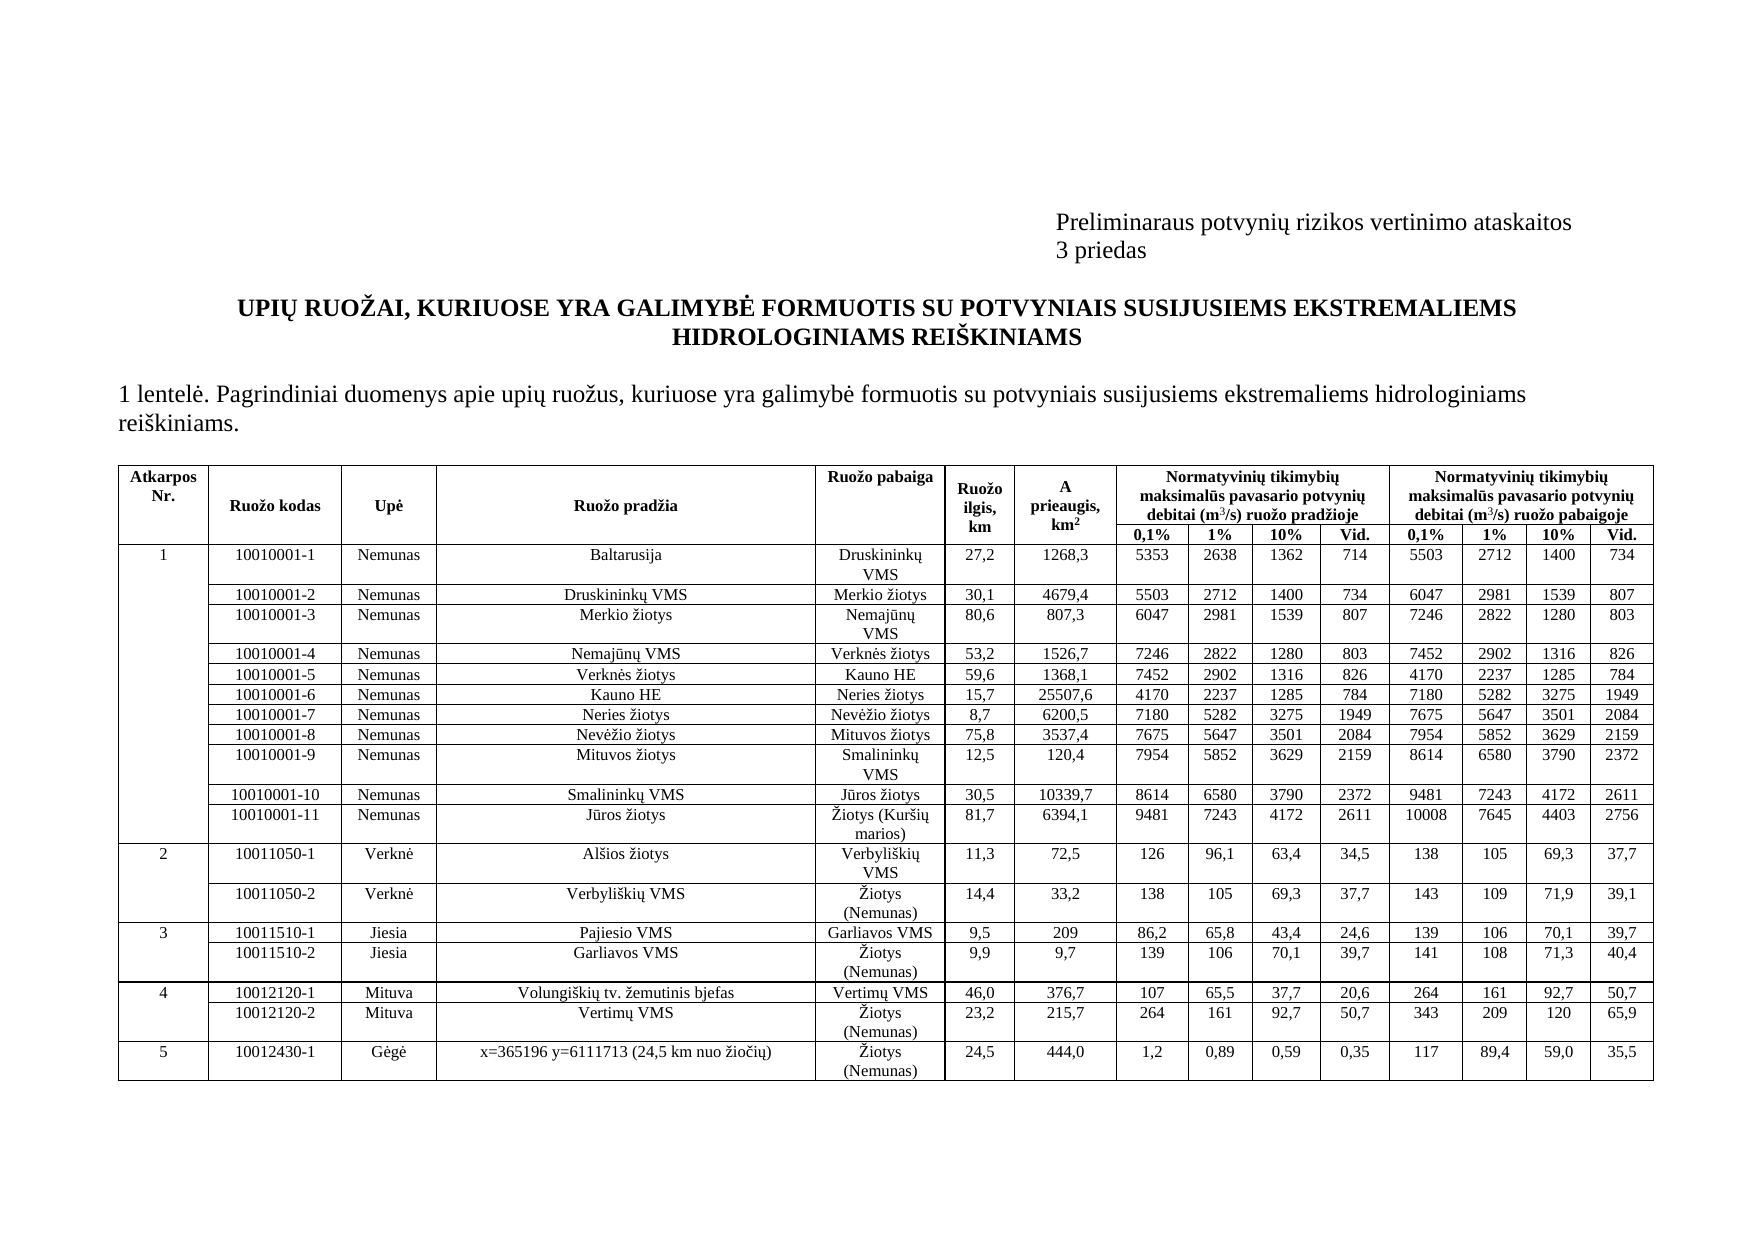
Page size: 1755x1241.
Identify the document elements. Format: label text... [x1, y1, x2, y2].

table_cell 71,3 [1527, 943, 1590, 981]
table_cell 5647 [1189, 725, 1252, 744]
table_cell 80,6 [946, 605, 1014, 643]
table_cell Jiesia [342, 943, 436, 981]
table_cell 65,5 [1189, 983, 1252, 1002]
table_cell 444,0 [1015, 1042, 1116, 1080]
table_cell 5282 [1463, 685, 1526, 704]
table_cell Kauno HE [816, 664, 944, 683]
table_cell Nemunas [342, 705, 436, 724]
table_cell 9,5 [946, 923, 1014, 942]
table_cell 27,2 [946, 545, 1014, 583]
table_cell 1949 [1321, 705, 1389, 724]
table_cell 2902 [1463, 644, 1526, 663]
table_cell 1368,1 [1015, 664, 1116, 683]
table_cell 117 [1390, 1042, 1462, 1080]
table_cell 1280 [1253, 644, 1320, 663]
table_cell 10010001-8 [209, 725, 341, 744]
table_cell 65,9 [1591, 1003, 1653, 1041]
table_cell 30,1 [946, 585, 1014, 604]
table_cell 9481 [1390, 785, 1462, 804]
text 1 lentelė. Pagrindiniai duomenys apie upių ruožus, kuriuose yra galimybė formuotis su potvyniais susijusiems ekstremaliems hidrologiniams reiškiniams. [118, 379, 1636, 437]
table_cell 71,9 [1527, 884, 1590, 922]
table_cell 92,7 [1527, 983, 1590, 1002]
table_cell 23,2 [946, 1003, 1014, 1041]
table_cell 10010001-7 [209, 705, 341, 724]
table_cell 10010001-5 [209, 664, 341, 683]
table_cell Nevėžio žiotys [816, 705, 944, 724]
table_cell 141 [1390, 943, 1462, 981]
table_cell 5 [119, 1042, 208, 1080]
table_cell 2712 [1189, 585, 1252, 604]
table_cell 6047 [1390, 585, 1462, 604]
table_cell Gėgė [342, 1042, 436, 1080]
table_cell Nemajūnų VMS [437, 644, 815, 663]
table_cell Mituvos žiotys [816, 725, 944, 744]
table_cell 5503 [1117, 585, 1188, 604]
table_cell 5852 [1189, 745, 1252, 783]
table_cell 35,5 [1591, 1042, 1653, 1080]
table_cell 10011510-1 [209, 923, 341, 942]
table_cell 6580 [1189, 785, 1252, 804]
table_cell 3790 [1527, 745, 1590, 783]
table_cell 10010001-3 [209, 605, 341, 643]
table_cell Volungiškių tv. žemutinis bjefas [437, 983, 815, 1002]
table_header Atkarpos Nr. [119, 466, 208, 544]
table_cell Nemunas [342, 605, 436, 643]
table_cell 7180 [1117, 705, 1188, 724]
table_cell Vertimų VMS [437, 1003, 815, 1041]
table_cell 0,35 [1321, 1042, 1389, 1080]
table_cell 734 [1591, 545, 1653, 583]
table_cell 10011050-1 [209, 844, 341, 882]
table_cell 1280 [1527, 605, 1590, 643]
table_cell Žiotys (Nemunas) [816, 1042, 944, 1080]
table_cell 161 [1189, 1003, 1252, 1041]
table_cell Žiotys (Kuršių marios) [816, 805, 944, 843]
table_cell Druskininkų VMS [816, 545, 944, 583]
table_cell 24,6 [1321, 923, 1389, 942]
table_cell 108 [1463, 943, 1526, 981]
table_cell Baltarusija [437, 545, 815, 583]
table_cell 7675 [1117, 725, 1188, 744]
table_cell 10010001-10 [209, 785, 341, 804]
table_cell 75,8 [946, 725, 1014, 744]
table_cell 8614 [1117, 785, 1188, 804]
table_cell 2159 [1591, 725, 1653, 744]
table_cell 2159 [1321, 745, 1389, 783]
table_cell 9481 [1117, 805, 1188, 843]
table_cell 0,1% [1117, 525, 1188, 544]
table_cell Nemunas [342, 745, 436, 783]
table_cell 12,5 [946, 745, 1014, 783]
table_cell 30,5 [946, 785, 1014, 804]
table_cell 215,7 [1015, 1003, 1116, 1041]
table_cell Nemunas [342, 725, 436, 744]
table_cell Nemunas [342, 585, 436, 604]
table_cell Žiotys (Nemunas) [816, 1003, 944, 1041]
table_cell Jūros žiotys [437, 805, 815, 843]
table_cell 138 [1390, 844, 1462, 882]
table_cell 10011050-2 [209, 884, 341, 922]
table_cell 10012430-1 [209, 1042, 341, 1080]
table_cell 7243 [1463, 785, 1526, 804]
table_cell 2611 [1591, 785, 1653, 804]
table_cell 6580 [1463, 745, 1526, 783]
table_cell 6394,1 [1015, 805, 1116, 843]
table_cell 72,5 [1015, 844, 1116, 882]
table_cell 139 [1117, 943, 1188, 981]
text Preliminaraus potvynių rizikos vertinimo ataskaitos [1056, 207, 1636, 235]
table_cell 4170 [1117, 685, 1188, 704]
table_cell 5852 [1463, 725, 1526, 744]
table_header Ruožo pabaiga [816, 466, 944, 544]
table_cell Vid. [1591, 525, 1653, 544]
table_cell 7246 [1117, 644, 1188, 663]
table_cell 24,5 [946, 1042, 1014, 1080]
table_cell 2 [119, 844, 208, 922]
table_cell Druskininkų VMS [437, 585, 815, 604]
table_cell 4172 [1253, 805, 1320, 843]
table_cell 69,3 [1253, 884, 1320, 922]
table_cell Nemunas [342, 685, 436, 704]
table_cell 81,7 [946, 805, 1014, 843]
table_cell 1 [119, 545, 208, 843]
table_cell Žiotys (Nemunas) [816, 884, 944, 922]
table_cell 15,7 [946, 685, 1014, 704]
table_cell 5282 [1189, 705, 1252, 724]
table_cell 1362 [1253, 545, 1320, 583]
table_cell Nemunas [342, 545, 436, 583]
table_cell 2712 [1463, 545, 1526, 583]
table_cell 2902 [1189, 664, 1252, 683]
table_cell 3537,4 [1015, 725, 1116, 744]
table_cell Kauno HE [437, 685, 815, 704]
table_cell 7246 [1390, 605, 1462, 643]
table_cell 34,5 [1321, 844, 1389, 882]
table_cell 37,7 [1591, 844, 1653, 882]
table_cell 4403 [1527, 805, 1590, 843]
table_cell 2981 [1189, 605, 1252, 643]
table_header Normatyvinių tikimybių maksimalūs pavasario potvynių debitai (m3/s) ruožo pabaigoje [1390, 466, 1653, 524]
table_cell 376,7 [1015, 983, 1116, 1002]
table_cell Nemunas [342, 644, 436, 663]
table_cell 4 [119, 983, 208, 1041]
table_cell 10010001-11 [209, 805, 341, 843]
table_cell Merkio žiotys [816, 585, 944, 604]
table_cell 3790 [1253, 785, 1320, 804]
table_cell Verknė [342, 844, 436, 882]
table_cell Mituva [342, 1003, 436, 1041]
table_cell 37,7 [1253, 983, 1320, 1002]
table_cell 1400 [1527, 545, 1590, 583]
table_cell 2822 [1189, 644, 1252, 663]
table_header A prieaugis, km2 [1015, 466, 1116, 544]
table_cell 1,2 [1117, 1042, 1188, 1080]
table_cell 734 [1321, 585, 1389, 604]
table_cell Nevėžio žiotys [437, 725, 815, 744]
table_cell 2237 [1189, 685, 1252, 704]
table_cell 59,6 [946, 664, 1014, 683]
table_cell 2638 [1189, 545, 1252, 583]
table_cell 53,2 [946, 644, 1014, 663]
table_cell Vid. [1321, 525, 1389, 544]
table_cell 25507,6 [1015, 685, 1116, 704]
table_cell 10010001-4 [209, 644, 341, 663]
table_cell Vertimų VMS [816, 983, 944, 1002]
table_cell Neries žiotys [437, 705, 815, 724]
table_cell 0,1% [1390, 525, 1462, 544]
table_cell 826 [1321, 664, 1389, 683]
table_cell 7180 [1390, 685, 1462, 704]
table_cell 86,2 [1117, 923, 1188, 942]
table_cell 3501 [1527, 705, 1590, 724]
table_cell 2756 [1591, 805, 1653, 843]
table_cell 10010001-6 [209, 685, 341, 704]
table_header Normatyvinių tikimybių maksimalūs pavasario potvynių debitai (m3/s) ruožo pradžioje [1117, 466, 1389, 524]
table_cell Garliavos VMS [816, 923, 944, 942]
table_cell 10012120-1 [209, 983, 341, 1002]
table_cell 138 [1117, 884, 1188, 922]
table_cell 120 [1527, 1003, 1590, 1041]
table_cell 106 [1463, 923, 1526, 942]
table_cell 70,1 [1527, 923, 1590, 942]
table_cell 39,1 [1591, 884, 1653, 922]
table_cell 5353 [1117, 545, 1188, 583]
table_cell 1526,7 [1015, 644, 1116, 663]
table_cell x=365196 y=6111713 (24,5 km nuo žiočių) [437, 1042, 815, 1080]
table_cell 139 [1390, 923, 1462, 942]
table_cell 92,7 [1253, 1003, 1320, 1041]
table_cell 4679,4 [1015, 585, 1116, 604]
table_cell 9,7 [1015, 943, 1116, 981]
table_cell Žiotys (Nemunas) [816, 943, 944, 981]
table_cell 7243 [1189, 805, 1252, 843]
table_cell 37,7 [1321, 884, 1389, 922]
table_cell 50,7 [1321, 1003, 1389, 1041]
table_cell Nemunas [342, 805, 436, 843]
table_cell 343 [1390, 1003, 1462, 1041]
table_cell 105 [1463, 844, 1526, 882]
table_cell 39,7 [1321, 943, 1389, 981]
table_cell 143 [1390, 884, 1462, 922]
table_cell Mituvos žiotys [437, 745, 815, 783]
table_cell 264 [1117, 1003, 1188, 1041]
table_cell 807 [1321, 605, 1389, 643]
table_cell 3501 [1253, 725, 1320, 744]
table_cell 2981 [1463, 585, 1526, 604]
table_cell 826 [1591, 644, 1653, 663]
table_cell Garliavos VMS [437, 943, 815, 981]
table_cell 96,1 [1189, 844, 1252, 882]
table_cell 7675 [1390, 705, 1462, 724]
table_cell 7452 [1117, 664, 1188, 683]
table_cell 107 [1117, 983, 1188, 1002]
table_cell 209 [1015, 923, 1116, 942]
table_cell Verknės žiotys [437, 664, 815, 683]
table_cell 7645 [1463, 805, 1526, 843]
table_cell 5647 [1463, 705, 1526, 724]
table_cell Verknės žiotys [816, 644, 944, 663]
table_cell 9,9 [946, 943, 1014, 981]
table_cell 714 [1321, 545, 1389, 583]
table_cell 10008 [1390, 805, 1462, 843]
table_header Ruožo pradžia [437, 466, 815, 544]
table_cell 2822 [1463, 605, 1526, 643]
table_cell 2611 [1321, 805, 1389, 843]
table_cell Jūros žiotys [816, 785, 944, 804]
table_cell 784 [1321, 685, 1389, 704]
table_cell 807 [1591, 585, 1653, 604]
table_cell 2237 [1463, 664, 1526, 683]
table_cell 33,2 [1015, 884, 1116, 922]
table_cell 11,3 [946, 844, 1014, 882]
table_cell Nemunas [342, 785, 436, 804]
table_cell 7954 [1390, 725, 1462, 744]
table_cell 2084 [1591, 705, 1653, 724]
table_cell Verbyliškių VMS [816, 844, 944, 882]
table_cell 63,4 [1253, 844, 1320, 882]
table_cell 2372 [1591, 745, 1653, 783]
table_cell 10339,7 [1015, 785, 1116, 804]
table_cell 69,3 [1527, 844, 1590, 882]
table_cell 7452 [1390, 644, 1462, 663]
table_cell 264 [1390, 983, 1462, 1002]
table_cell 1539 [1527, 585, 1590, 604]
table_cell 106 [1189, 943, 1252, 981]
table_cell 784 [1591, 664, 1653, 683]
table_cell 50,7 [1591, 983, 1653, 1002]
table_cell 120,4 [1015, 745, 1116, 783]
text 3 priedas [1056, 235, 1636, 264]
table_header Upė [342, 466, 436, 544]
table_cell 3275 [1527, 685, 1590, 704]
table_header Ruožo kodas [209, 466, 341, 544]
table_cell 1268,3 [1015, 545, 1116, 583]
table_cell Jiesia [342, 923, 436, 942]
table_cell 2084 [1321, 725, 1389, 744]
table_cell 2372 [1321, 785, 1389, 804]
table_cell 46,0 [946, 983, 1014, 1002]
table_cell 803 [1591, 605, 1653, 643]
table_cell 1% [1189, 525, 1252, 544]
table_cell 70,1 [1253, 943, 1320, 981]
table_cell 807,3 [1015, 605, 1116, 643]
table_cell 1316 [1527, 644, 1590, 663]
table_cell 65,8 [1189, 923, 1252, 942]
table_cell 1539 [1253, 605, 1320, 643]
table_cell 43,4 [1253, 923, 1320, 942]
table_cell 10010001-1 [209, 545, 341, 583]
table_cell 4172 [1527, 785, 1590, 804]
table_cell 105 [1189, 884, 1252, 922]
table_cell 8614 [1390, 745, 1462, 783]
table_cell 10011510-2 [209, 943, 341, 981]
table_cell 0,59 [1253, 1042, 1320, 1080]
table_cell Smalininkų VMS [816, 745, 944, 783]
table_cell 1400 [1253, 585, 1320, 604]
table_cell 3629 [1253, 745, 1320, 783]
table_cell 10% [1527, 525, 1590, 544]
table_cell 803 [1321, 644, 1389, 663]
table_cell 1% [1463, 525, 1526, 544]
text Upių ruožai, kuriuose yra galimybė formuotis su potvyniais susijusiems ekstremaliems hidrologiniams reiškiniams [118, 293, 1636, 350]
table_cell Merkio žiotys [437, 605, 815, 643]
table_cell 209 [1463, 1003, 1526, 1041]
table_cell 5503 [1390, 545, 1462, 583]
table_cell 59,0 [1527, 1042, 1590, 1080]
table_cell 109 [1463, 884, 1526, 922]
table_cell 40,4 [1591, 943, 1653, 981]
table_cell 3629 [1527, 725, 1590, 744]
table_cell 7954 [1117, 745, 1188, 783]
table_cell Alšios žiotys [437, 844, 815, 882]
table_cell 89,4 [1463, 1042, 1526, 1080]
table_cell 3 [119, 923, 208, 981]
table_cell 1316 [1253, 664, 1320, 683]
table_cell 14,4 [946, 884, 1014, 922]
table_cell 161 [1463, 983, 1526, 1002]
table_cell Smalininkų VMS [437, 785, 815, 804]
table_cell 39,7 [1591, 923, 1653, 942]
table_cell Neries žiotys [816, 685, 944, 704]
table_cell 1949 [1591, 685, 1653, 704]
table_cell 1285 [1527, 664, 1590, 683]
table_cell 10012120-2 [209, 1003, 341, 1041]
table_cell Pajiesio VMS [437, 923, 815, 942]
table_cell 10% [1253, 525, 1320, 544]
table_cell 0,89 [1189, 1042, 1252, 1080]
table_cell 4170 [1390, 664, 1462, 683]
table_cell 20,6 [1321, 983, 1389, 1002]
table_cell 10010001-2 [209, 585, 341, 604]
table_cell 126 [1117, 844, 1188, 882]
table_cell Nemunas [342, 664, 436, 683]
table_cell 3275 [1253, 705, 1320, 724]
table_cell 6200,5 [1015, 705, 1116, 724]
table_cell 1285 [1253, 685, 1320, 704]
table_header Ruožo ilgis, km [946, 466, 1014, 544]
table_cell Verknė [342, 884, 436, 922]
table_cell Verbyliškių VMS [437, 884, 815, 922]
table_cell 10010001-9 [209, 745, 341, 783]
table_cell 6047 [1117, 605, 1188, 643]
table_cell Mituva [342, 983, 436, 1002]
table_cell 8,7 [946, 705, 1014, 724]
table_cell Nemajūnų VMS [816, 605, 944, 643]
